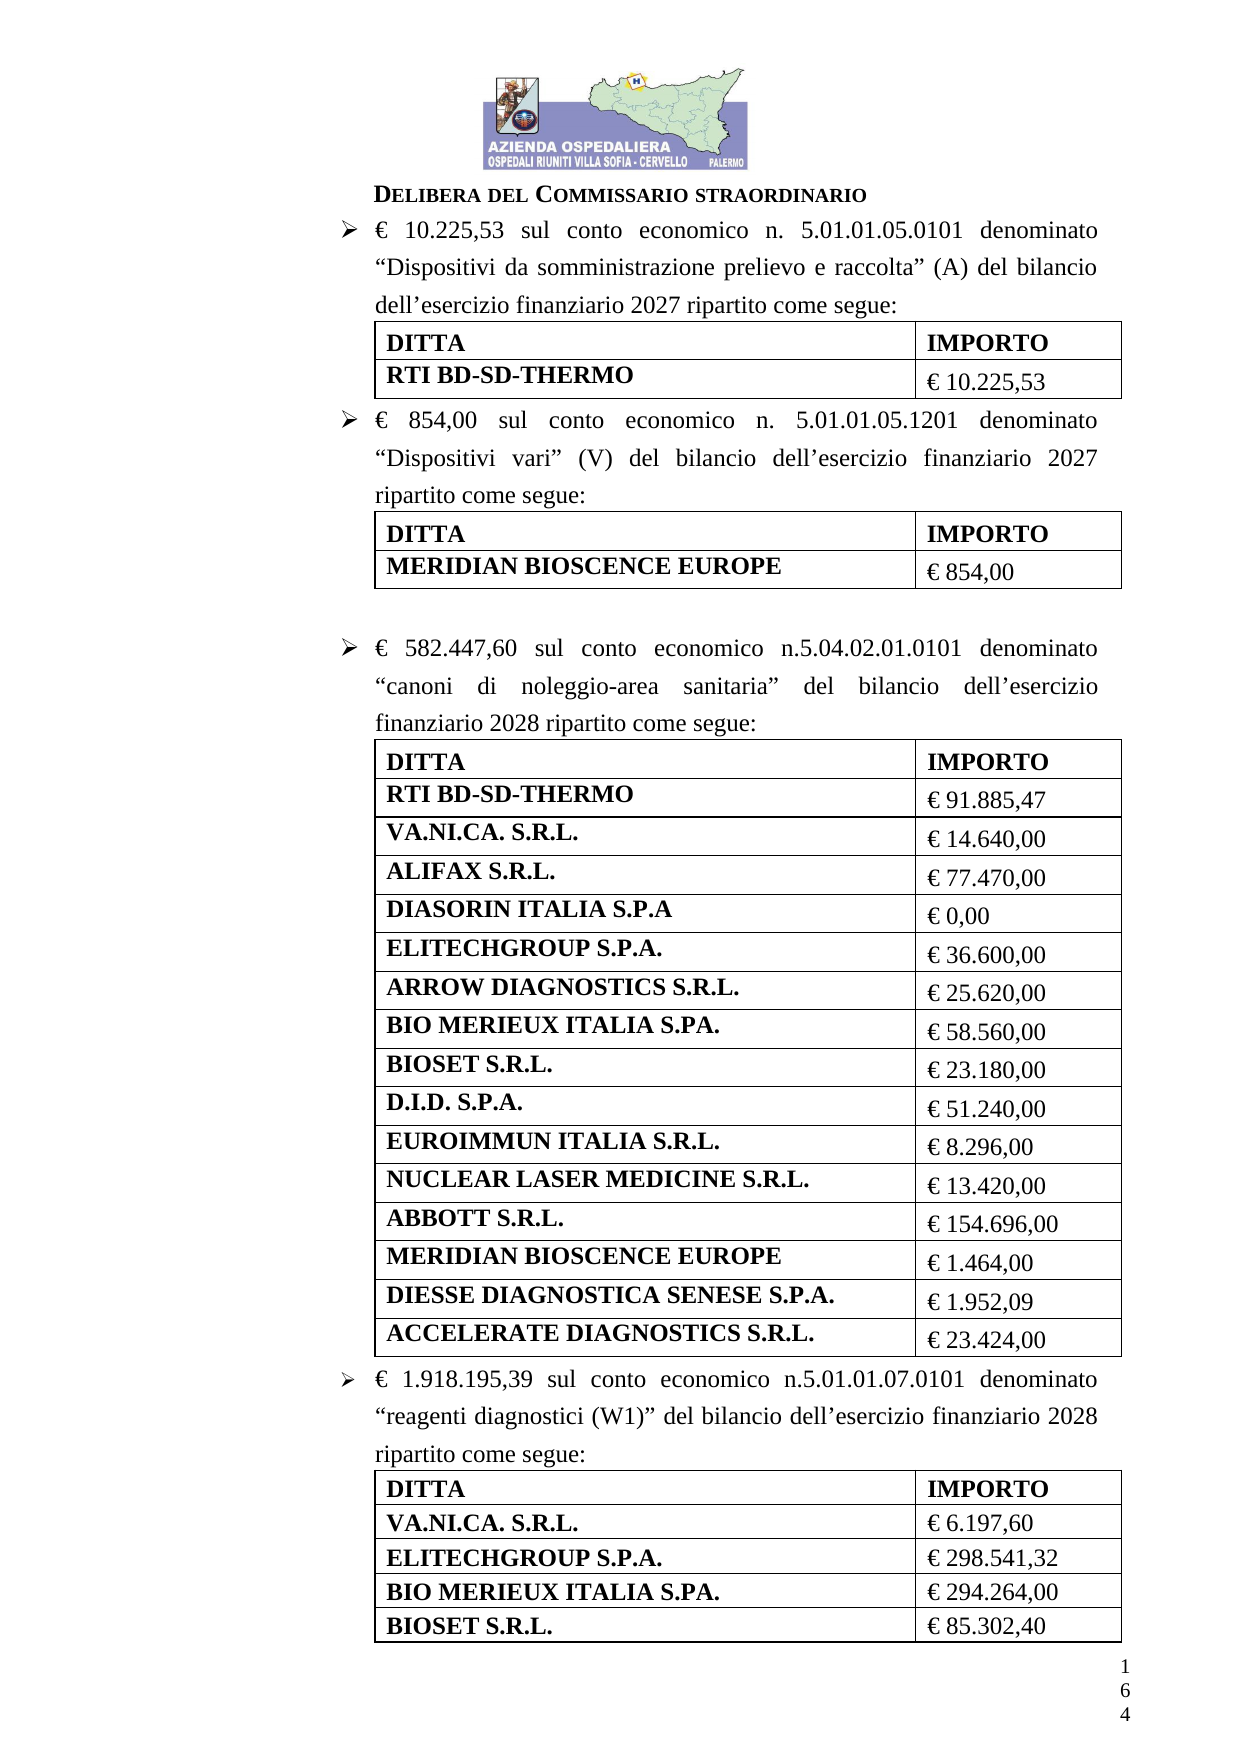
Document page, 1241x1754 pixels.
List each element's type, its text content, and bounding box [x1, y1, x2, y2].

table_cell € 1.464,00 [916, 1241, 1121, 1279]
list € 854,00 sul conto economico n. 5.01.01.05.1201 denominato “Dispositivi vari” (V) del bilancio dell’esercizio finanziario 2027 ripartito come segue: [339, 399, 1098, 511]
table_cell € 14.640,00 [916, 818, 1121, 855]
table_cell € 1.952,09 [916, 1280, 1121, 1317]
table_cell D.I.D. S.P.A. [376, 1087, 915, 1125]
table_cell ALIFAX S.R.L. [376, 856, 915, 893]
table_cell RTI BD-SD-THERMO [376, 360, 915, 398]
table_cell VA.NI.CA. S.R.L. [376, 818, 915, 855]
list € 1.918.195,39 sul conto economico n.5.01.01.07.0101 denominato “reagenti diagnostici (W1)” del bilancio dell’esercizio finanziario 2028 ripartito come segue: [339, 1357, 1098, 1469]
table_cell VA.NI.CA. S.R.L. [376, 1505, 915, 1538]
table_header DITTA [376, 322, 915, 359]
table_header DITTA [376, 512, 915, 550]
table_cell EUROIMMUN ITALIA S.R.L. [376, 1126, 915, 1163]
table_cell DIASORIN ITALIA S.P.A [376, 895, 915, 932]
table_header IMPORTO [916, 512, 1121, 550]
table_cell ABBOTT S.R.L. [376, 1203, 915, 1240]
table_header DITTA [376, 740, 915, 778]
table_cell € 0,00 [916, 895, 1121, 932]
table_cell DIESSE DIAGNOSTICA SENESE S.P.A. [376, 1280, 915, 1317]
table_header IMPORTO [916, 322, 1121, 359]
table_cell BIO MERIEUX ITALIA S.PA. [376, 1010, 915, 1048]
table_cell MERIDIAN BIOSCENCE EUROPE [376, 551, 915, 588]
table_cell € 77.470,00 [916, 856, 1121, 893]
table_cell BIOSET S.R.L. [376, 1608, 915, 1641]
table_cell € 58.560,00 [916, 1010, 1121, 1048]
table_cell € 13.420,00 [916, 1164, 1121, 1202]
table_cell € 51.240,00 [916, 1087, 1121, 1125]
table_cell € 36.600,00 [916, 933, 1121, 971]
table_cell € 91.885,47 [916, 779, 1121, 816]
table_cell MERIDIAN BIOSCENCE EUROPE [376, 1241, 915, 1279]
table_cell RTI BD-SD-THERMO [376, 779, 915, 816]
table_cell BIOSET S.R.L. [376, 1049, 915, 1086]
table_header IMPORTO [916, 740, 1121, 778]
table_cell € 854,00 [916, 551, 1121, 588]
table_cell ACCELERATE DIAGNOSTICS S.R.L. [376, 1319, 915, 1356]
table_cell € 10.225,53 [916, 360, 1121, 398]
table_cell NUCLEAR LASER MEDICINE S.R.L. [376, 1164, 915, 1202]
table_cell ARROW DIAGNOSTICS S.R.L. [376, 972, 915, 1009]
table_cell € 23.424,00 [916, 1319, 1121, 1356]
table_cell € 154.696,00 [916, 1203, 1121, 1240]
list € 582.447,60 sul conto economico n.5.04.02.01.0101 denominato “canoni di noleggio-area sanitaria” del bilancio dell’esercizio finanziario 2028 ripartito come segue: [339, 627, 1098, 739]
table_cell € 8.296,00 [916, 1126, 1121, 1163]
table_cell € 6.197,60 [916, 1505, 1121, 1538]
table_cell € 85.302,40 [916, 1608, 1121, 1641]
table_header IMPORTO [916, 1471, 1121, 1504]
table_cell € 25.620,00 [916, 972, 1121, 1009]
table_cell ELITECHGROUP S.P.A. [376, 1539, 915, 1573]
table_cell € 294.264,00 [916, 1574, 1121, 1607]
table_cell € 298.541,32 [916, 1539, 1121, 1573]
table_cell ELITECHGROUP S.P.A. [376, 933, 915, 971]
table_header DITTA [376, 1471, 915, 1504]
table_cell € 23.180,00 [916, 1049, 1121, 1086]
list € 10.225,53 sul conto economico n. 5.01.01.05.0101 denominato “Dispositivi da somministrazione prelievo e raccolta” (A) del bilancio dell’esercizio finanziario 2027 ripartito come segue: [339, 208, 1098, 321]
table_cell BIO MERIEUX ITALIA S.PA. [376, 1574, 915, 1607]
